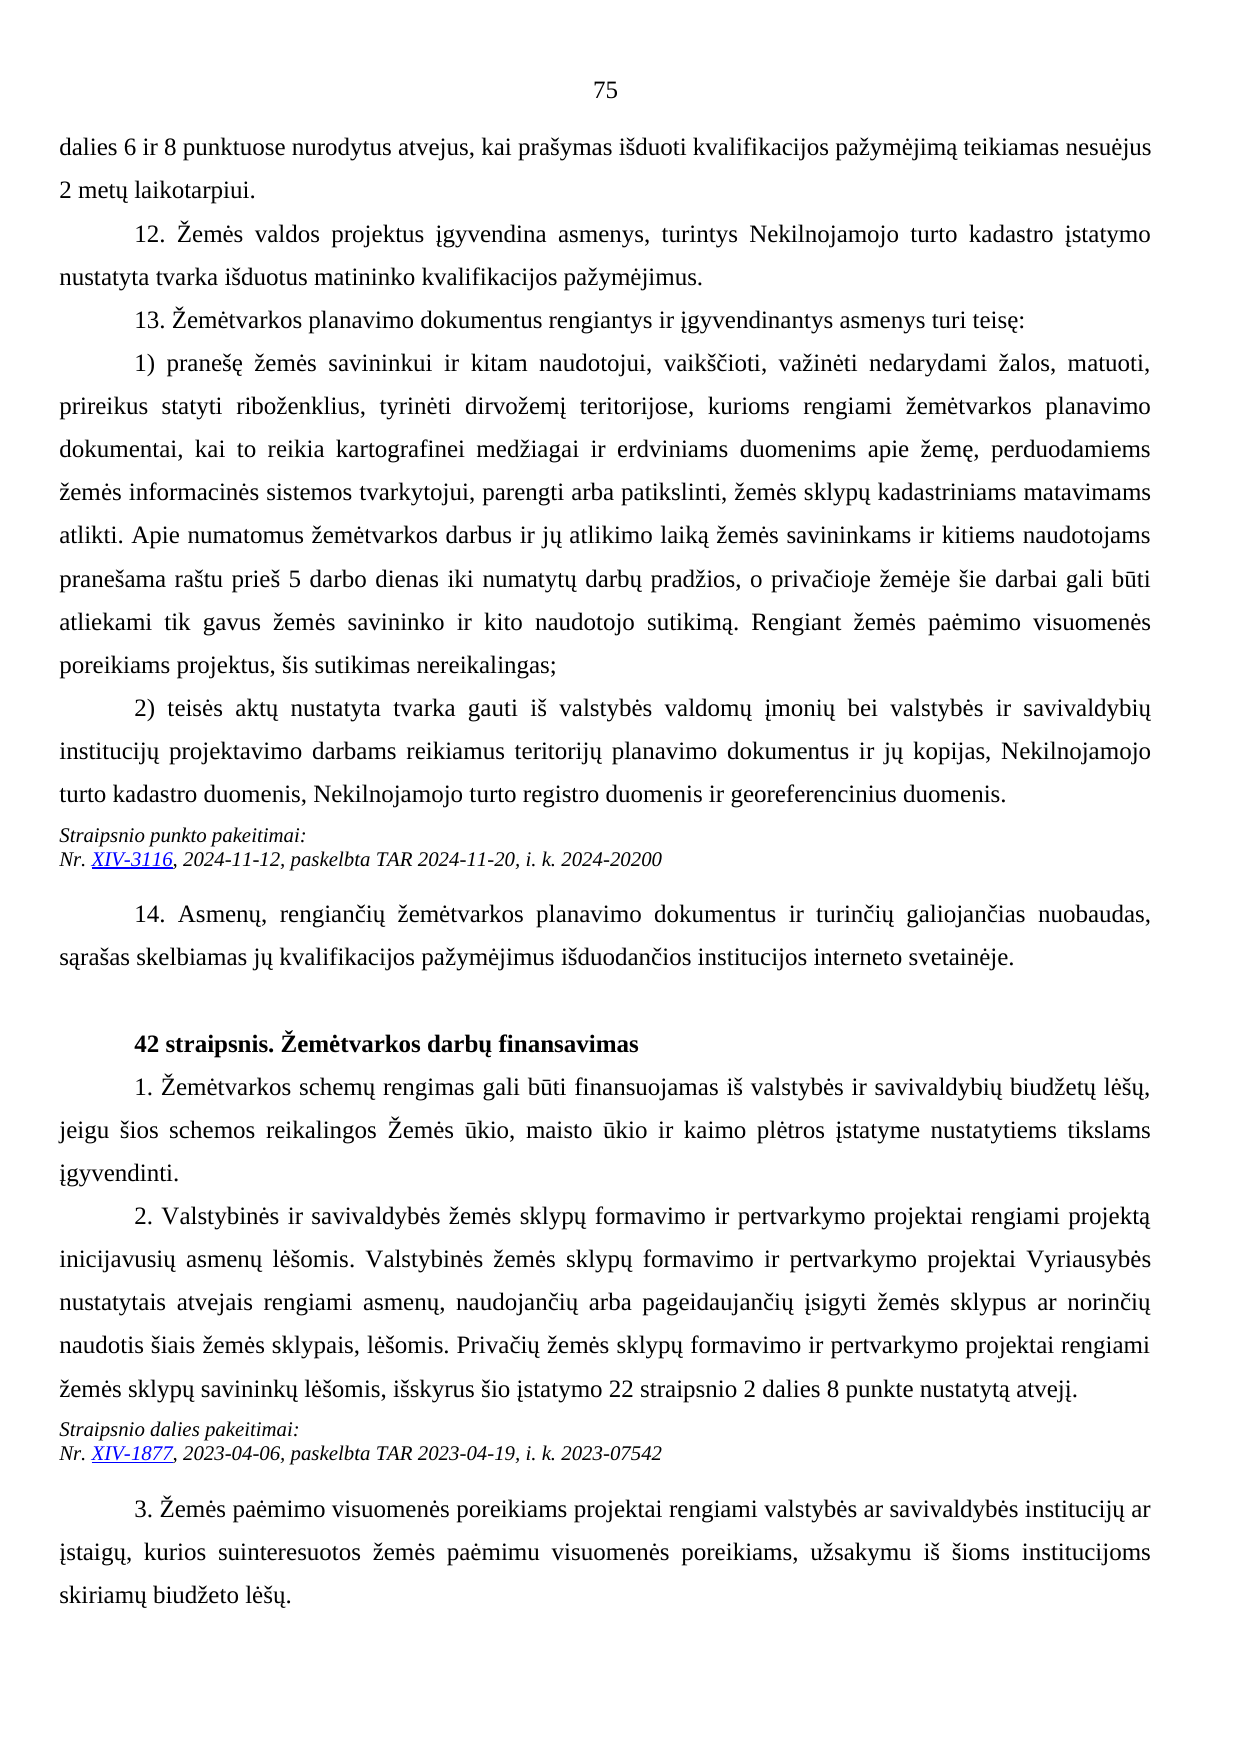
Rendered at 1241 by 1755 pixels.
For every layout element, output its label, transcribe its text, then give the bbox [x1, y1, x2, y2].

text 1. Žemėtvarkos schemų rengimas gali būti finansuojamas iš valstybės ir savivaldybių biudžetų lėšų, jeigu šios schemos reikalingos Žemės ūkio, maisto ūkio ir kaimo plėtros įstatyme nustatytiems tikslams įgyvendinti. [59, 1072, 1152, 1187]
text dalies 6 ir 8 punktuose nurodytus atvejus, kai prašymas išduoti kvalifikacijos pažymėjimą teikiamas nesuėjus 2 metų laikotarpiui. [59, 132, 1152, 204]
text 14. Asmenų, rengiančių žemėtvarkos planavimo dokumentus ir turinčių galiojančias nuobaudas, sąrašas skelbiamas jų kvalifikacijos pažymėjimus išduodančios institucijos interneto svetainėje. [59, 899, 1152, 971]
text 42 straipsnis. Žemėtvarkos darbų finansavimas [59, 1029, 1152, 1057]
text Straipsnio punkto pakeitimai: [59, 822, 1152, 847]
text 2. Valstybinės ir savivaldybės žemės sklypų formavimo ir pertvarkymo projektai rengiami projektą inicijavusių asmenų lėšomis. Valstybinės žemės sklypų formavimo ir pertvarkymo projektai Vyriausybės nustatytais atvejais rengiami asmenų, naudojančių arba pageidaujančių įsigyti žemės sklypus ar norinčių naudotis šiais žemės sklypais, lėšomis. Privačių žemės sklypų formavimo ir pertvarkymo projektai rengiami žemės sklypų savininkų lėšomis, išskyrus šio įstatymo 22 straipsnio 2 dalies 8 punkte nustatytą atvejį. [59, 1201, 1152, 1402]
text Nr. XIV-1877, 2023-04-06, paskelbta TAR 2023-04-19, i. k. 2023-07542 [59, 1441, 1152, 1465]
text 12. Žemės valdos projektus įgyvendina asmenys, turintys Nekilnojamojo turto kadastro įstatymo nustatyta tvarka išduotus matininko kvalifikacijos pažymėjimus. [59, 219, 1152, 291]
text Straipsnio dalies pakeitimai: [59, 1417, 1152, 1441]
text 1) pranešę žemės savininkui ir kitam naudotojui, vaikščioti, važinėti nedarydami žalos, matuoti, prireikus statyti riboženklius, tyrinėti dirvožemį teritorijose, kurioms rengiami žemėtvarkos planavimo dokumentai, kai to reikia kartografinei medžiagai ir erdviniams duomenims apie žemę, perduodamiems žemės informacinės sistemos tvarkytojui, parengti arba patikslinti, žemės sklypų kadastriniams matavimams atlikti. Apie numatomus žemėtvarkos darbus ir jų atlikimo laiką žemės savininkams ir kitiems naudotojams pranešama raštu prieš 5 darbo dienas iki numatytų darbų pradžios, o privačioje žemėje šie darbai gali būti atliekami tik gavus žemės savininko ir kito naudotojo sutikimą. Rengiant žemės paėmimo visuomenės poreikiams projektus, šis sutikimas nereikalingas; [59, 348, 1152, 679]
text 2) teisės aktų nustatyta tvarka gauti iš valstybės valdomų įmonių bei valstybės ir savivaldybių institucijų projektavimo darbams reikiamus teritorijų planavimo dokumentus ir jų kopijas, Nekilnojamojo turto kadastro duomenis, Nekilnojamojo turto registro duomenis ir georeferencinius duomenis. [59, 693, 1152, 808]
text 13. Žemėtvarkos planavimo dokumentus rengiantys ir įgyvendinantys asmenys turi teisę: [59, 305, 1152, 334]
text 3. Žemės paėmimo visuomenės poreikiams projektai rengiami valstybės ar savivaldybės institucijų ar įstaigų, kurios suinteresuotos žemės paėmimu visuomenės poreikiams, užsakymu iš šioms institucijoms skiriamų biudžeto lėšų. [59, 1494, 1152, 1609]
text Nr. XIV-3116, 2024-11-12, paskelbta TAR 2024-11-20, i. k. 2024-20200 [59, 847, 1152, 871]
